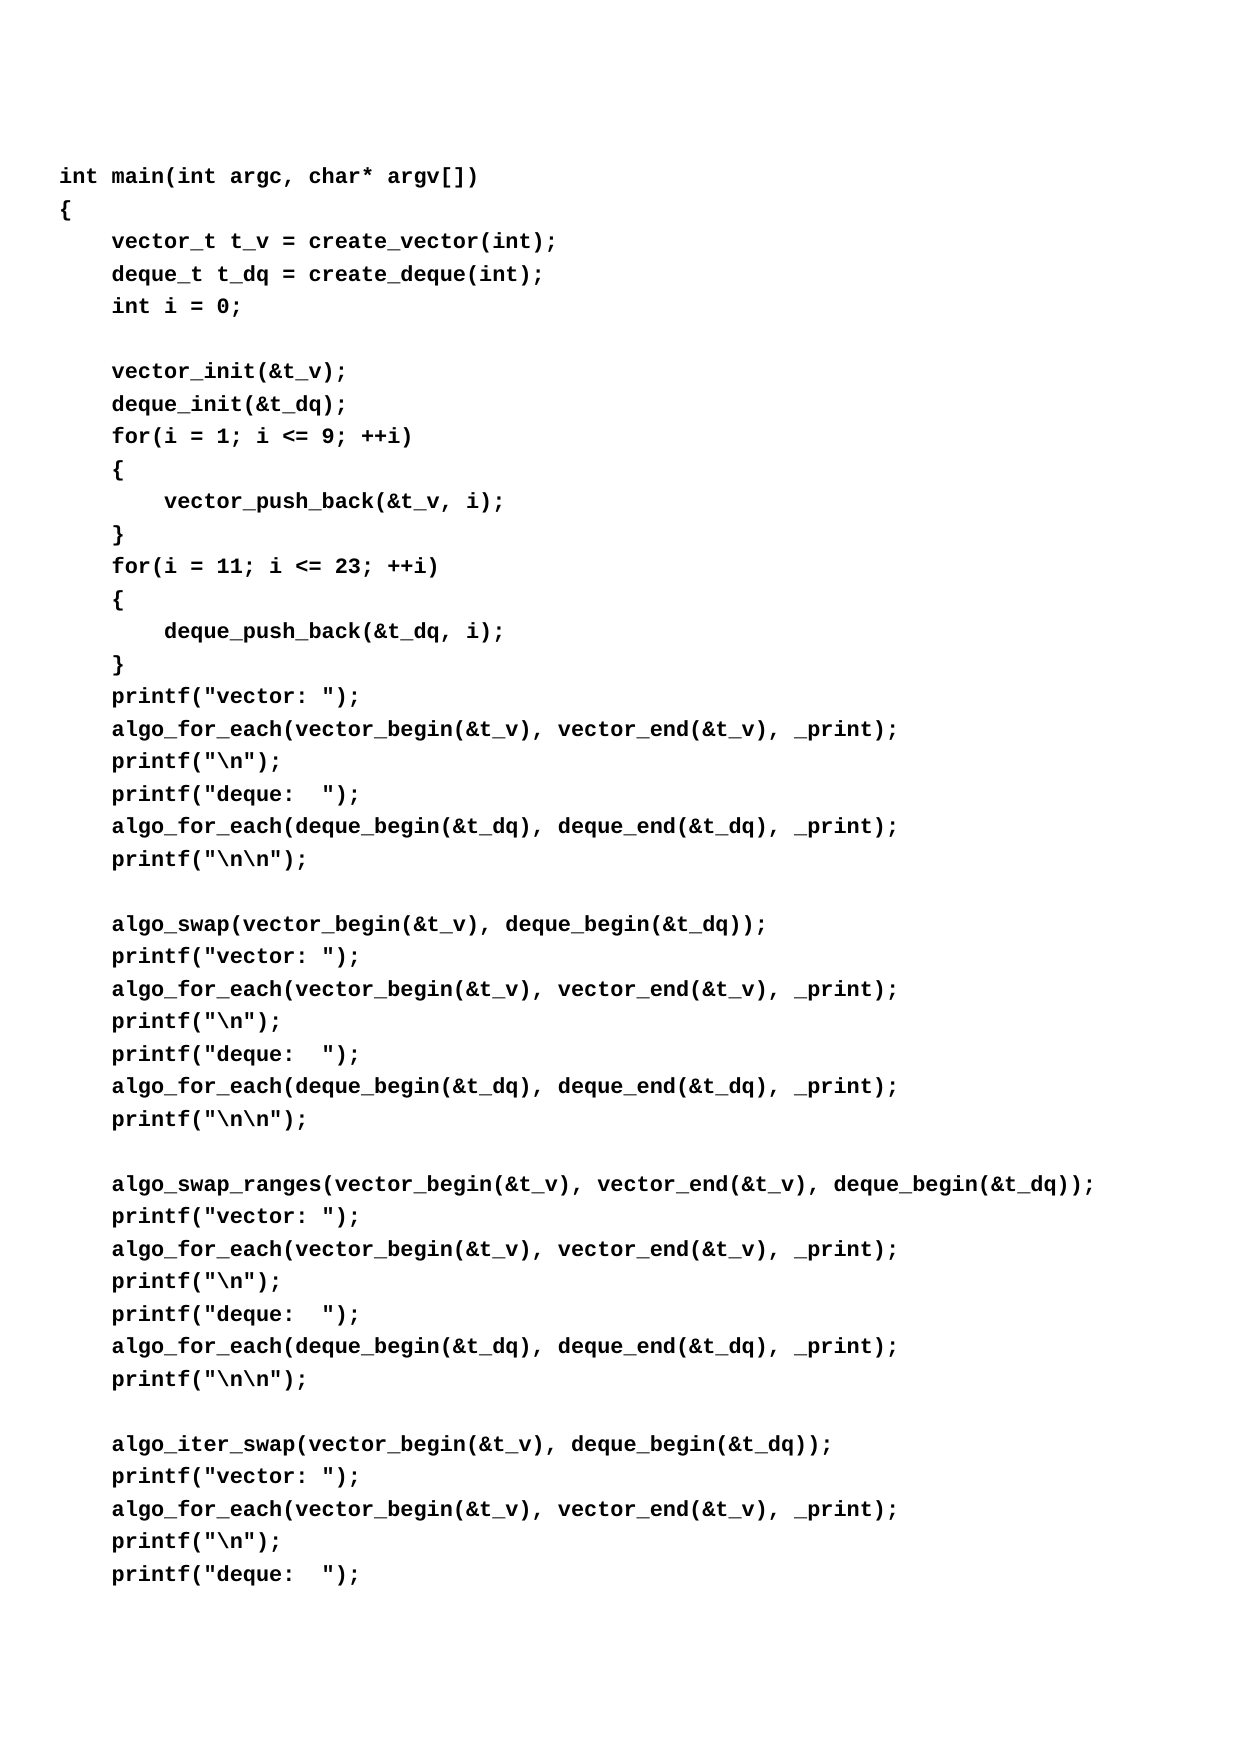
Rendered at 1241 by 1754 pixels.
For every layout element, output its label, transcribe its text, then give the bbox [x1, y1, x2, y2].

text { [59, 584, 1181, 617]
text printf("\n\n"); [59, 844, 1181, 877]
text algo_for_each(vector_begin(&t_v), vector_end(&t_v), _print); [59, 1494, 1181, 1527]
text printf("vector: "); [59, 942, 1181, 974]
text for(i = 1; i <= 9; ++i) [59, 422, 1181, 454]
text algo_for_each(deque_begin(&t_dq), deque_end(&t_dq), _print); [59, 812, 1181, 844]
text deque_push_back(&t_dq, i); [59, 617, 1181, 649]
text printf("vector: "); [59, 1462, 1181, 1494]
text printf("\n\n"); [59, 1104, 1181, 1137]
text algo_for_each(deque_begin(&t_dq), deque_end(&t_dq), _print); [59, 1332, 1181, 1364]
text algo_for_each(vector_begin(&t_v), vector_end(&t_v), _print); [59, 974, 1181, 1007]
text printf("deque: "); [59, 779, 1181, 812]
text } [59, 649, 1181, 682]
text printf("\n"); [59, 1267, 1181, 1299]
text algo_swap(vector_begin(&t_v), deque_begin(&t_dq)); [59, 909, 1181, 942]
text deque_init(&t_dq); [59, 389, 1181, 422]
text vector_t t_v = create_vector(int); [59, 227, 1181, 259]
text printf("\n"); [59, 747, 1181, 779]
text algo_iter_swap(vector_begin(&t_v), deque_begin(&t_dq)); [59, 1429, 1181, 1462]
text int main(int argc, char* argv[]) [59, 162, 1181, 194]
text printf("\n\n"); [59, 1364, 1181, 1397]
text printf("deque: "); [59, 1559, 1181, 1592]
text algo_for_each(vector_begin(&t_v), vector_end(&t_v), _print); [59, 1234, 1181, 1267]
text algo_for_each(deque_begin(&t_dq), deque_end(&t_dq), _print); [59, 1072, 1181, 1104]
text printf("vector: "); [59, 1202, 1181, 1234]
text printf("vector: "); [59, 682, 1181, 714]
text vector_init(&t_v); [59, 357, 1181, 389]
text printf("\n"); [59, 1007, 1181, 1039]
text algo_for_each(vector_begin(&t_v), vector_end(&t_v), _print); [59, 714, 1181, 747]
text algo_swap_ranges(vector_begin(&t_v), vector_end(&t_v), deque_begin(&t_dq)); [59, 1169, 1181, 1202]
text deque_t t_dq = create_deque(int); [59, 259, 1181, 292]
text vector_push_back(&t_v, i); [59, 487, 1181, 519]
text } [59, 519, 1181, 552]
text for(i = 11; i <= 23; ++i) [59, 552, 1181, 584]
text { [59, 454, 1181, 487]
text printf("deque: "); [59, 1039, 1181, 1072]
text printf("\n"); [59, 1527, 1181, 1559]
text int i = 0; [59, 292, 1181, 324]
text printf("deque: "); [59, 1299, 1181, 1332]
text { [59, 194, 1181, 227]
